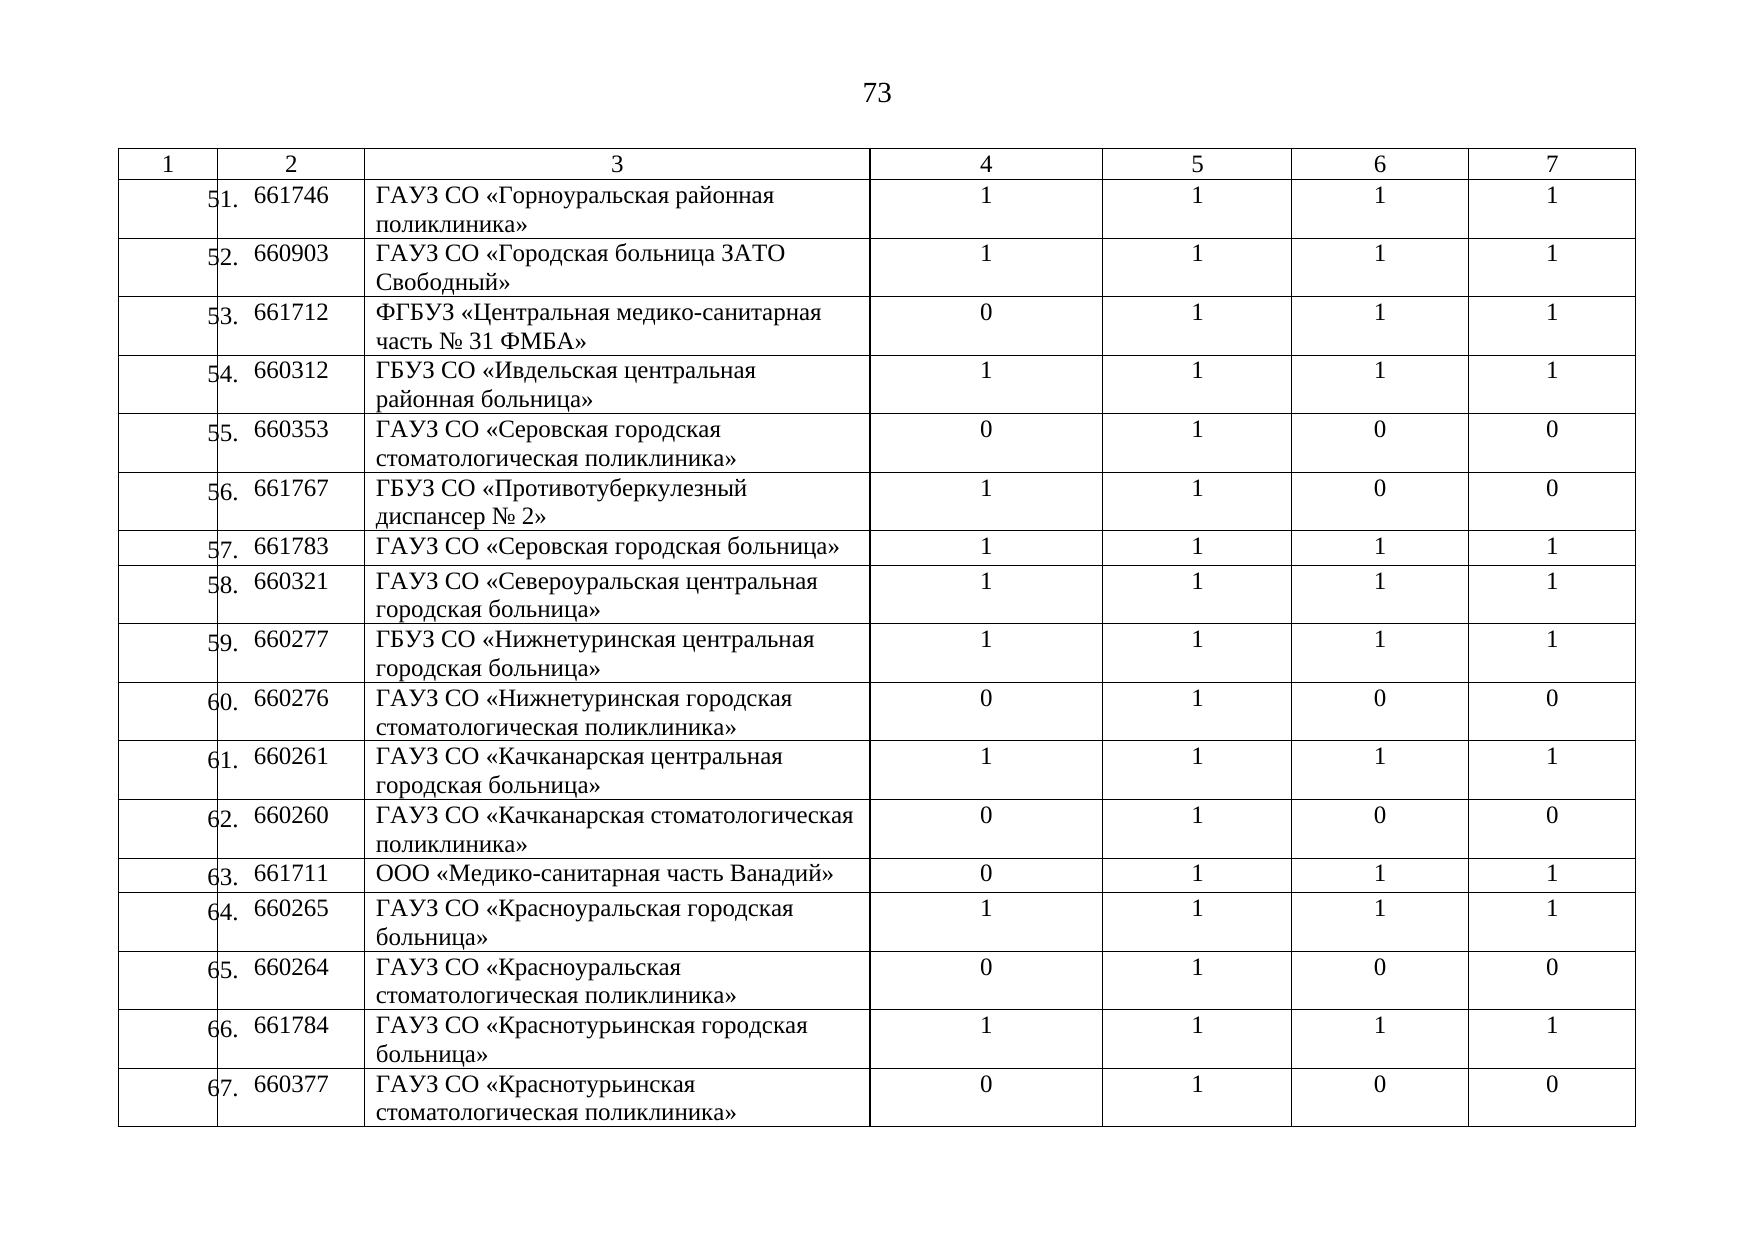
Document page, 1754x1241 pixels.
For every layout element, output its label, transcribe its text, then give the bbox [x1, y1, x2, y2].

table_cell [119, 356, 217, 413]
table_cell 660276 [218, 683, 364, 740]
table_cell 661784 [218, 1010, 364, 1068]
table_cell ГАУЗ СО «Качканарская стоматологическая поликлиника» [365, 800, 869, 857]
table_cell 1 [1103, 952, 1291, 1009]
table_cell [119, 180, 217, 237]
table_cell ГАУЗ СО «Серовская городская больница» [365, 531, 869, 565]
table_cell 1 [1469, 297, 1635, 354]
table_cell 0 [1469, 800, 1635, 857]
table_cell [210, 905, 217, 919]
table_header 6 [1292, 149, 1468, 179]
table_cell [119, 566, 217, 623]
table_cell 1 [1292, 624, 1468, 682]
table_cell 1 [1469, 893, 1635, 951]
table_cell 661746 [218, 180, 364, 237]
table_cell 0 [1292, 473, 1468, 530]
table_cell 1 [1292, 239, 1468, 296]
table_cell 0 [871, 414, 1102, 472]
table_cell 0 [871, 683, 1102, 740]
table_cell [210, 753, 217, 767]
table_cell 660260 [218, 800, 364, 857]
table_cell 1 [1103, 566, 1291, 623]
table_cell 1 [1103, 356, 1291, 413]
table_cell 0 [1469, 683, 1635, 740]
table_cell [119, 893, 217, 951]
table_cell 661767 [218, 473, 364, 530]
table_cell 1 [1469, 859, 1635, 892]
table_cell 661783 [218, 531, 364, 565]
table_cell [119, 239, 217, 296]
table_cell ГБУЗ СО «Ивдельская центральная районная больница» [365, 356, 869, 413]
table_cell 1 [871, 741, 1102, 799]
table_cell [119, 1069, 217, 1126]
table_cell 1 [1469, 356, 1635, 413]
table_cell 0 [871, 952, 1102, 1009]
table_cell [119, 800, 217, 857]
table_cell ООО «Медико-санитарная часть Ванадий» [365, 859, 869, 892]
table_cell 1 [1103, 741, 1291, 799]
table_cell 1 [871, 624, 1102, 682]
table_cell [119, 1010, 217, 1068]
table_cell 0 [1292, 414, 1468, 472]
table_cell 0 [1469, 1069, 1635, 1126]
table_cell [210, 812, 217, 826]
table_cell [119, 859, 217, 892]
table_cell [119, 473, 217, 530]
table_cell [210, 870, 217, 884]
table_cell 1 [1103, 239, 1291, 296]
table_cell 0 [1292, 683, 1468, 740]
table_cell 0 [1292, 800, 1468, 857]
table_cell 1 [1469, 239, 1635, 296]
table_cell 1 [871, 473, 1102, 530]
table_cell ГАУЗ СО «Городская больница ЗАТО Свободный» [365, 239, 869, 296]
table_cell 1 [1103, 531, 1291, 565]
table_cell 1 [871, 180, 1102, 237]
table_cell 660261 [218, 741, 364, 799]
table_cell 1 [1103, 1010, 1291, 1068]
table_cell 1 [1292, 566, 1468, 623]
table_cell 660353 [218, 414, 364, 472]
table_cell 660265 [218, 893, 364, 951]
table_cell [210, 695, 217, 709]
table_header 4 [871, 149, 1102, 179]
table_header 1 [119, 149, 217, 179]
table_cell 1 [1469, 624, 1635, 682]
table_cell [119, 624, 217, 682]
table_cell ГАУЗ СО «Краснотурьинская стоматологическая поликлиника» [365, 1069, 869, 1126]
table_cell [119, 531, 217, 565]
table_cell ГБУЗ СО «Нижнетуринская центральная городская больница» [365, 624, 869, 682]
table_cell 1 [1292, 741, 1468, 799]
table_cell ГАУЗ СО «Серовская городская стоматологическая поликлиника» [365, 414, 869, 472]
table_cell 0 [871, 1069, 1102, 1126]
table_cell 660277 [218, 624, 364, 682]
table_cell 1 [1292, 356, 1468, 413]
table_header 2 [218, 149, 364, 179]
table_cell ФГБУЗ «Центральная медико-санитарная часть № 31 ФМБА» [365, 297, 869, 354]
table_cell 1 [1103, 414, 1291, 472]
table_cell 0 [871, 859, 1102, 892]
table_cell [119, 741, 217, 799]
table_cell [119, 297, 217, 354]
table_cell ГАУЗ СО «Горноуральская районная поликлиника» [365, 180, 869, 237]
table_cell 1 [1292, 859, 1468, 892]
table_cell 1 [1103, 683, 1291, 740]
table_cell 661712 [218, 297, 364, 354]
table_header 5 [1103, 149, 1291, 179]
table_cell 0 [1292, 1069, 1468, 1126]
table_cell 1 [1292, 1010, 1468, 1068]
table_cell [210, 1081, 217, 1095]
table_cell 1 [871, 1010, 1102, 1068]
table_cell 0 [871, 800, 1102, 857]
table_cell 0 [1292, 952, 1468, 1009]
table_cell 660903 [218, 239, 364, 296]
table_cell 1 [871, 239, 1102, 296]
table_cell 660312 [218, 356, 364, 413]
table_cell 1 [1103, 473, 1291, 530]
table_cell 0 [1469, 952, 1635, 1009]
table_cell [119, 414, 217, 472]
table_cell 1 [1103, 180, 1291, 237]
table_cell ГАУЗ СО «Качканарская центральная городская больница» [365, 741, 869, 799]
table_cell 661711 [218, 859, 364, 892]
table_cell 1 [1292, 893, 1468, 951]
table_cell 1 [871, 356, 1102, 413]
table_cell ГАУЗ СО «Краснотурьинская городская больница» [365, 1010, 869, 1068]
table_cell 1 [1469, 566, 1635, 623]
table_cell 1 [871, 531, 1102, 565]
table_cell 1 [1103, 859, 1291, 892]
table_cell 0 [1469, 414, 1635, 472]
table_cell ГБУЗ СО «Противотуберкулезный диспансер № 2» [365, 473, 869, 530]
table_cell 0 [1469, 473, 1635, 530]
table_cell 1 [1469, 180, 1635, 237]
table_cell 1 [871, 566, 1102, 623]
table_cell 1 [871, 893, 1102, 951]
table_cell 660321 [218, 566, 364, 623]
table_header 7 [1469, 149, 1635, 179]
table_cell 660264 [218, 952, 364, 1009]
table_cell ГАУЗ СО «Красноуральская стоматологическая поликлиника» [365, 952, 869, 1009]
table_cell 1 [1103, 800, 1291, 857]
table_cell ГАУЗ СО «Североуральская центральная городская больница» [365, 566, 869, 623]
table_cell ГАУЗ СО «Нижнетуринская городская стоматологическая поликлиника» [365, 683, 869, 740]
table_cell 1 [1103, 1069, 1291, 1126]
table_cell 1 [1469, 741, 1635, 799]
table_cell 1 [1292, 297, 1468, 354]
table_cell [119, 952, 217, 1009]
table_cell 660377 [218, 1069, 364, 1126]
table_cell [119, 683, 217, 740]
table_cell ГАУЗ СО «Красноуральская городская больница» [365, 893, 869, 951]
table_header 3 [365, 149, 869, 179]
table_cell 1 [1103, 297, 1291, 354]
table_cell 1 [1292, 531, 1468, 565]
table_cell 1 [1469, 1010, 1635, 1068]
table_cell 1 [1292, 180, 1468, 237]
table_cell 1 [1469, 531, 1635, 565]
table_cell [210, 963, 217, 977]
table_cell 1 [1103, 893, 1291, 951]
table_cell [210, 1022, 217, 1036]
table_cell 1 [1103, 624, 1291, 682]
table_cell 0 [871, 297, 1102, 354]
